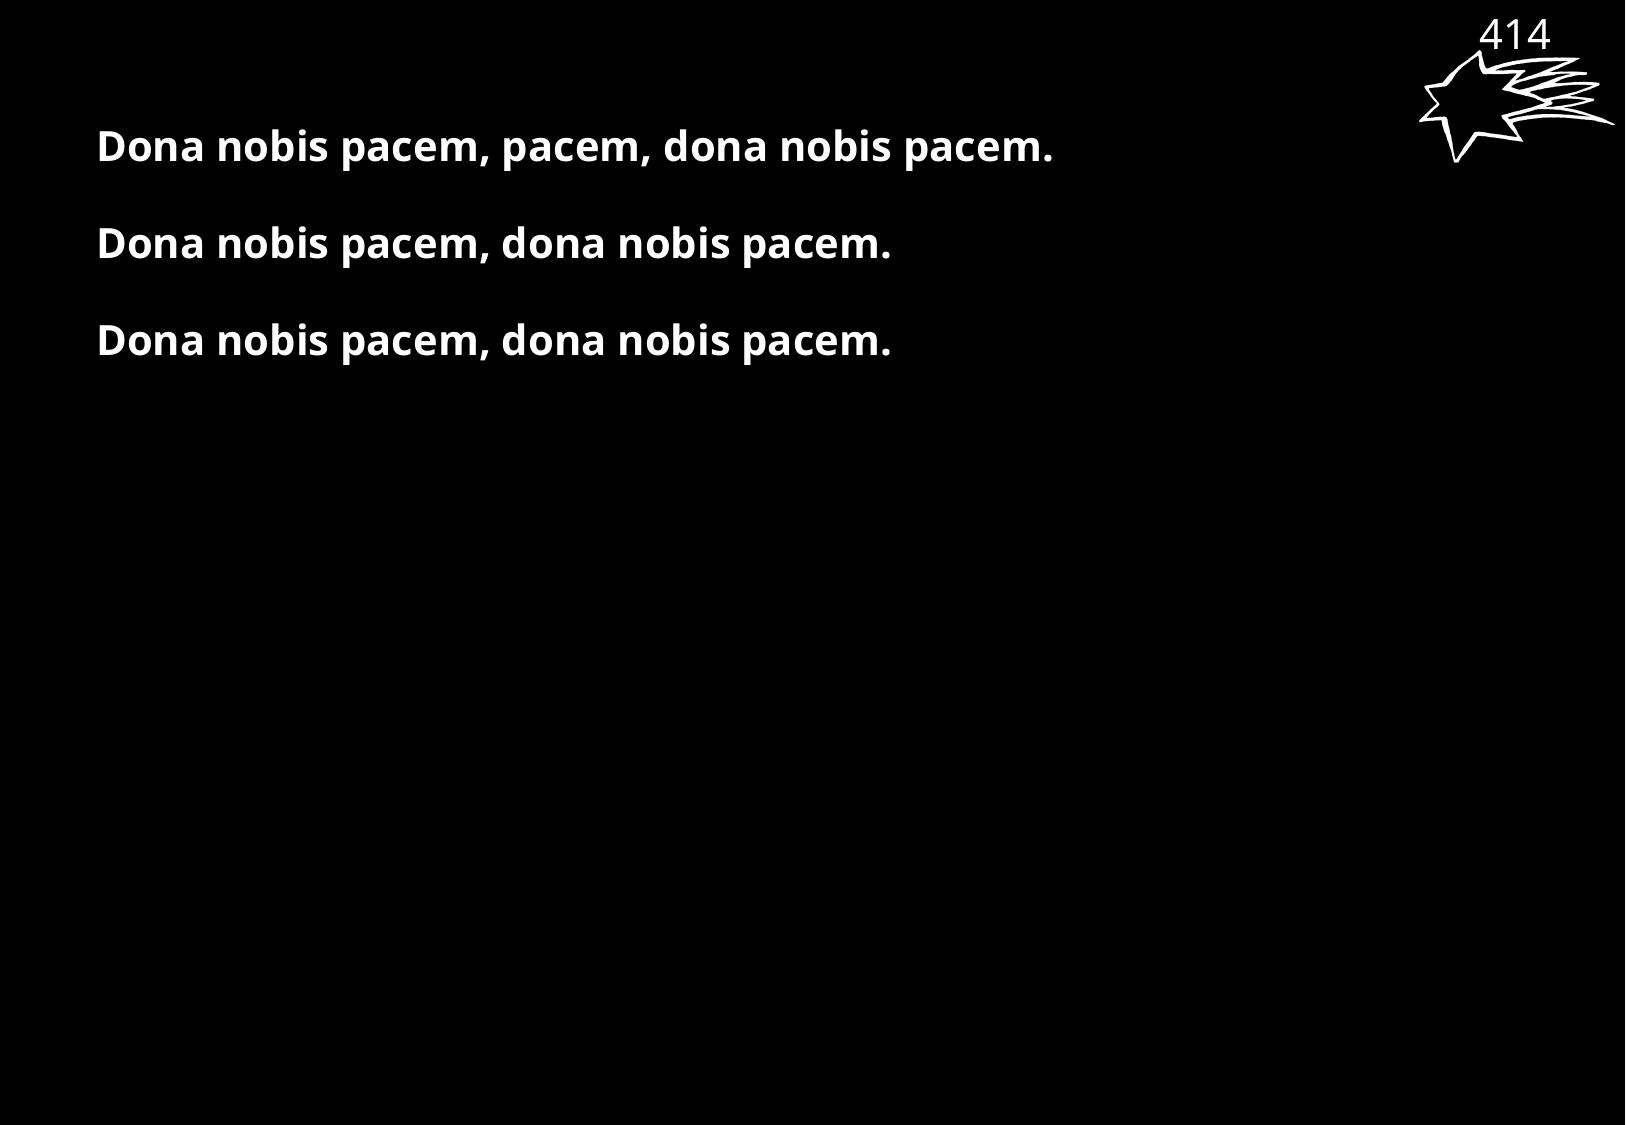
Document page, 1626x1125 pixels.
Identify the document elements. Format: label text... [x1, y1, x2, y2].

list Dona nobis pacem, pacem, dona nobis pacem. Dona nobis pacem, dona nobis pacem. Dona nobis pacem, dona nobis pacem. [81, 112, 1544, 1101]
text_box 414 [1405, 0, 1626, 66]
